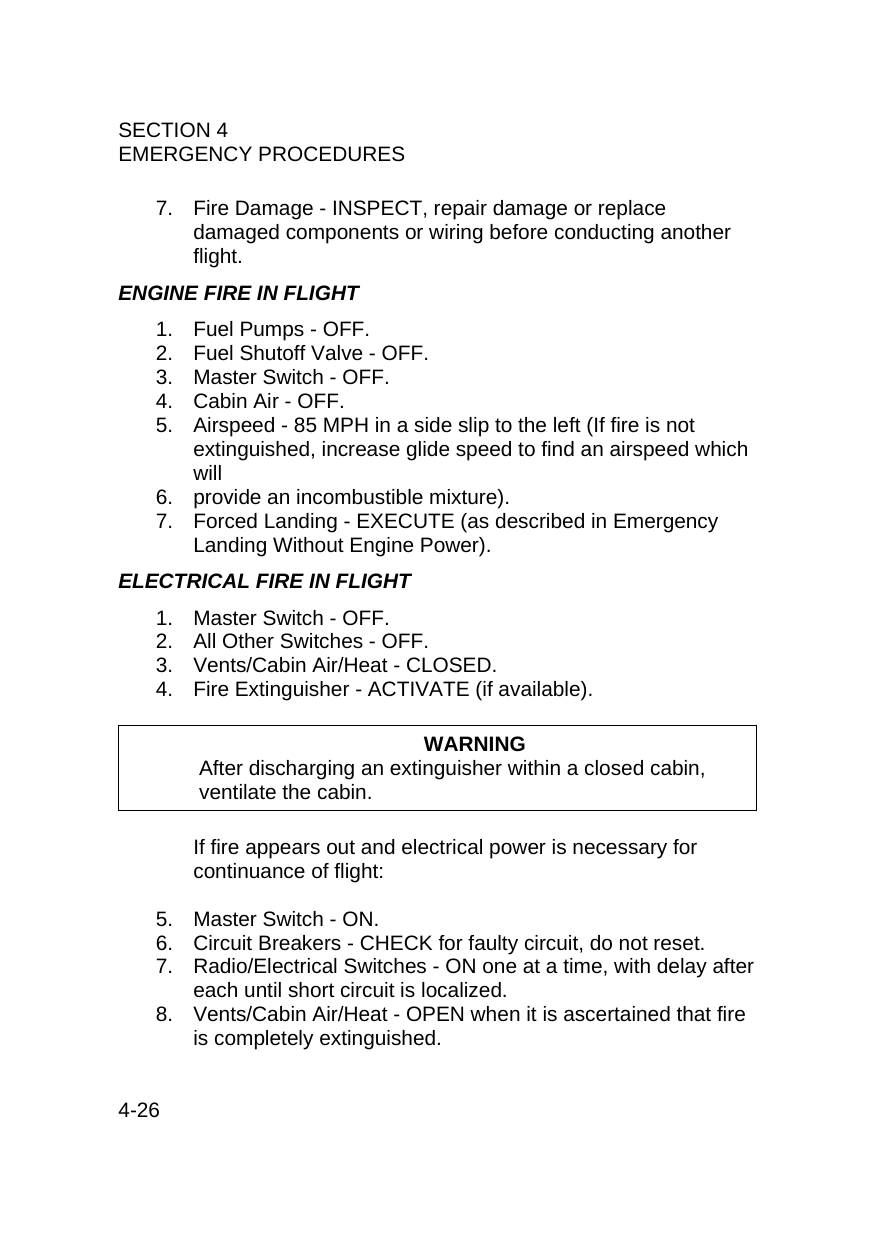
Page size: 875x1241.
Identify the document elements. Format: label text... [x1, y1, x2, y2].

list Fire Extinguisher - ACTIVATE (if available). [156, 677, 756, 701]
list Cabin Air - OFF. [156, 389, 756, 413]
list provide an incombustible mixture). [156, 484, 756, 508]
list Master Switch - ON. [156, 906, 756, 930]
list Vents/Cabin Air/Heat - OPEN when it is ascertained that fire is completely extinguished. [156, 1002, 756, 1050]
list Airspeed - 85 MPH in a side slip to the left (If fire is not extinguished, increase glide speed to find an airspeed which will [156, 413, 756, 484]
list Master Switch - OFF. [156, 605, 756, 629]
list Circuit Breakers - CHECK for faulty circuit, do not reset. [156, 930, 756, 954]
subtitle ELECTRICAL FIRE IN FLIGHT [118, 569, 756, 593]
list Master Switch - OFF. [156, 365, 756, 389]
list All Other Switches - OFF. [156, 629, 756, 653]
list Radio/Electrical Switches - ON one at a time, with delay after each until short circuit is localized. [156, 954, 756, 1002]
list Fuel Shutoff Valve - OFF. [156, 341, 756, 365]
table_header WARNING After discharging an extinguisher within a closed cabin, ventilate the cabin. [119, 726, 756, 809]
list Fuel Pumps - OFF. [156, 317, 756, 341]
list If fire appears out and electrical power is necessary for continuance of flight: [156, 834, 756, 882]
list Forced Landing - EXECUTE (as described in Emergency Landing Without Engine Power). [156, 508, 756, 556]
list Fire Damage - INSPECT, repair damage or replace damaged components or wiring before conducting another flight. [156, 196, 756, 268]
subtitle ENGINE FIRE IN FLIGHT [118, 280, 756, 304]
list Vents/Cabin Air/Heat - CLOSED. [156, 653, 756, 677]
